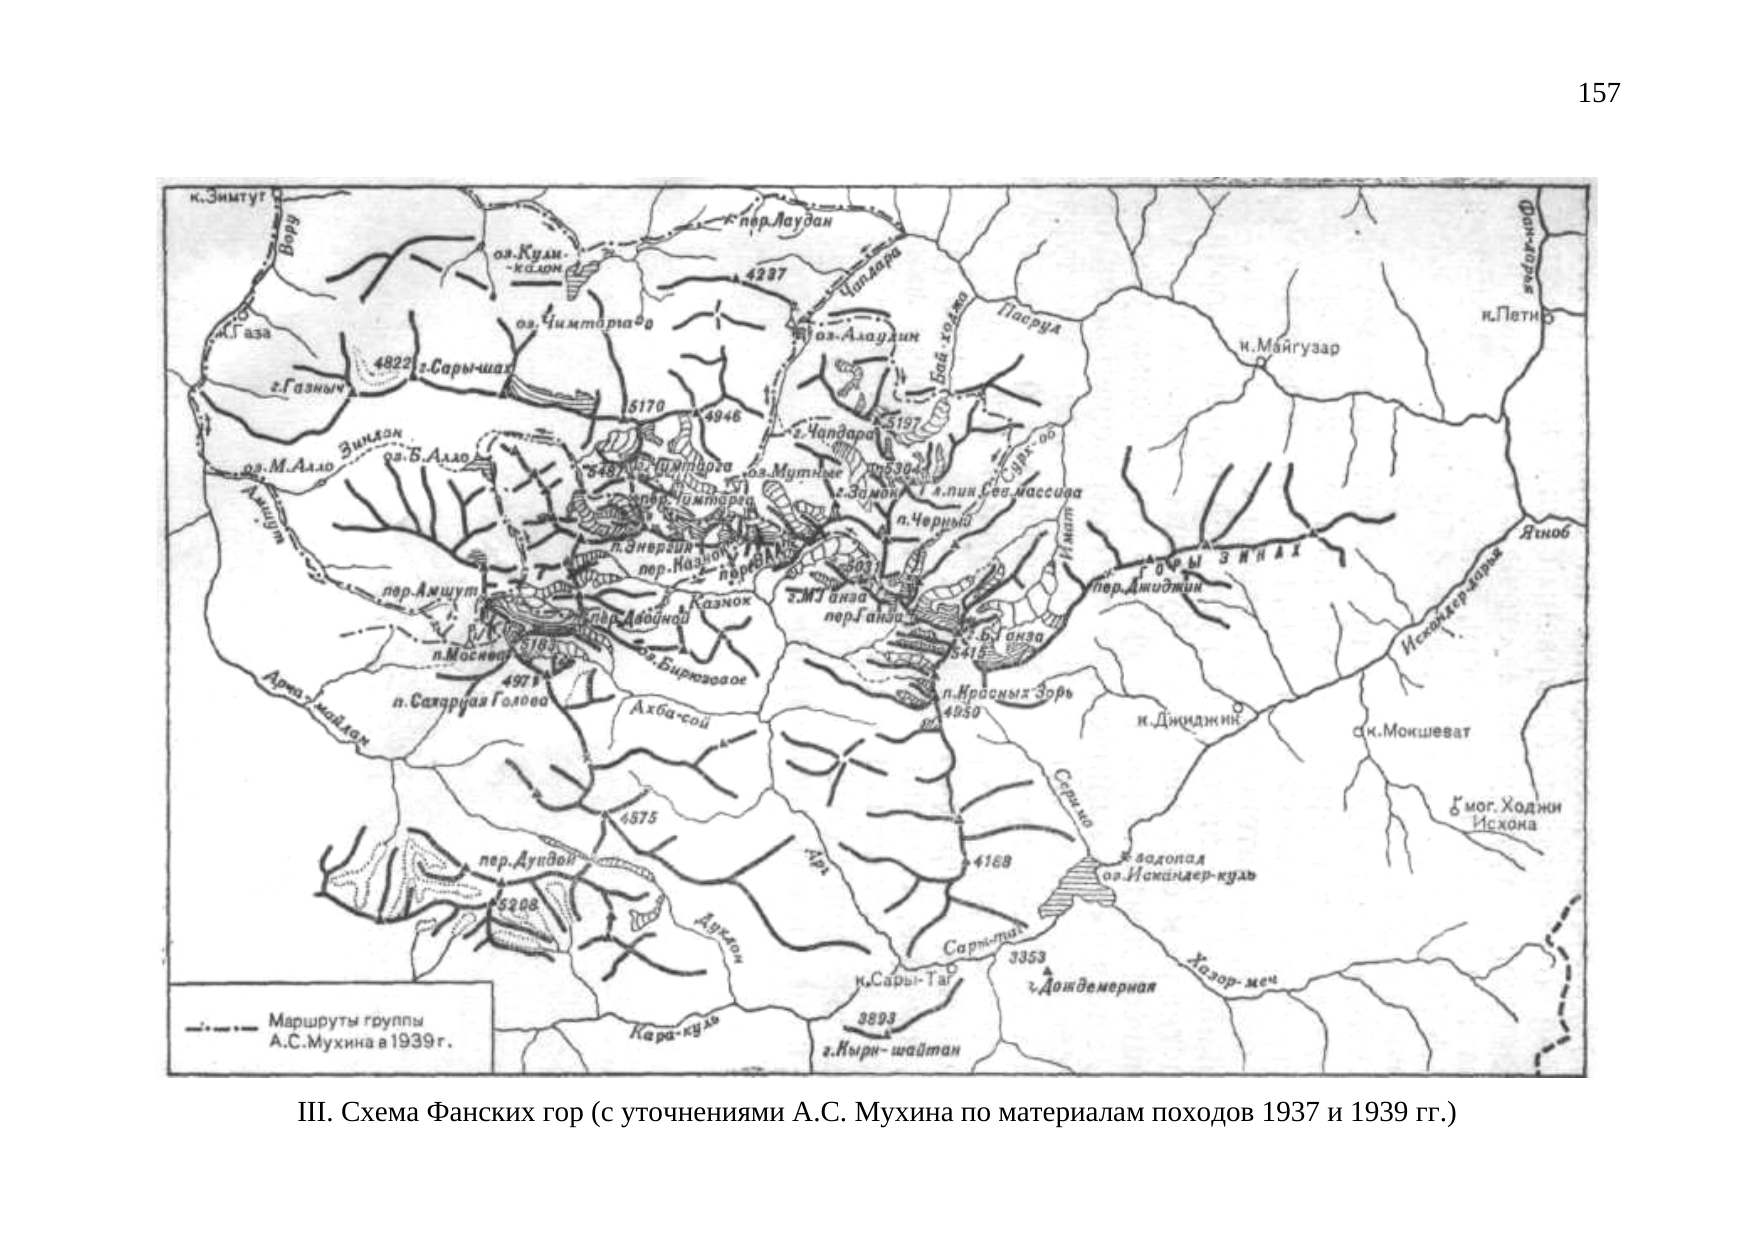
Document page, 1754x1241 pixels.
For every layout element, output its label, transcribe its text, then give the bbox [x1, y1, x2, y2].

text III. Схема Фанских гор (с уточнениями А.С. Мухина по материалам походов 1937 и 1939 гг.) [118, 1094, 1636, 1128]
